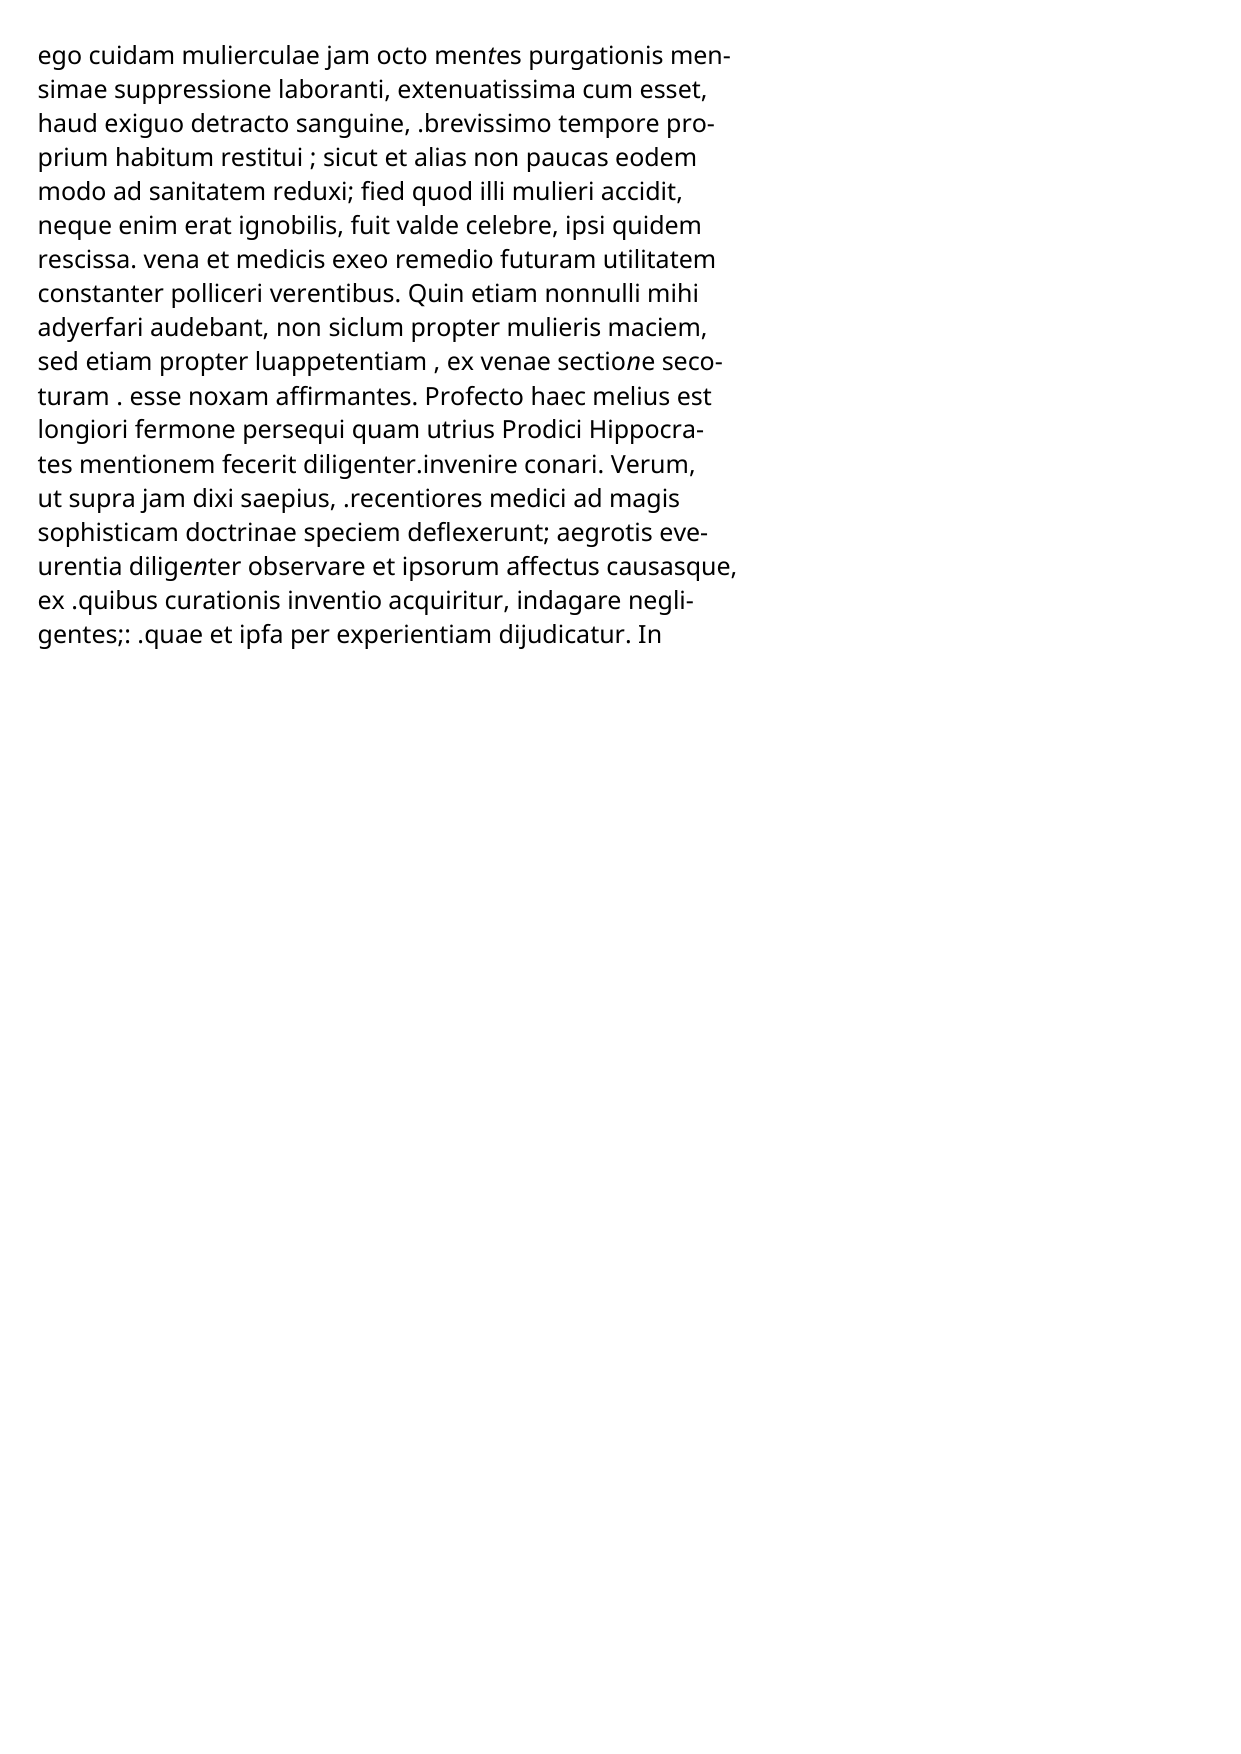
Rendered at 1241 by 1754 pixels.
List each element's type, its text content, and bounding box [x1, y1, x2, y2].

text ego cuidam mulierculae jam octo mentes purgationis men- simae suppressione laboranti, extenuatissima cum esset, haud exiguo detracto sanguine, .brevissimo tempore pro- prium habitum restitui ; sicut et alias non paucas eodem modo ad sanitatem reduxi; fied quod illi mulieri accidit, neque enim erat ignobilis, fuit valde celebre, ipsi quidem rescissa. vena et medicis exeo remedio futuram utilitatem constanter polliceri verentibus. Quin etiam nonnulli mihi adyerfari audebant, non siclum propter mulieris maciem, sed etiam propter luappetentiam , ex venae sectione seco- turam . esse noxam affirmantes. Profecto haec melius est longiori fermone persequi quam utrius Prodici Hippocra- tes mentionem fecerit diligenter.invenire conari. Verum, ut supra jam dixi saepius, .recentiores medici ad magis sophisticam doctrinae speciem deflexerunt; aegrotis eve- urentia diligenter observare et ipsorum affectus causasque, ex .quibus curationis inventio acquiritur, indagare negli- gentes;: .quae et ipfa per experientiam dijudicatur. In [37, 37, 1203, 651]
